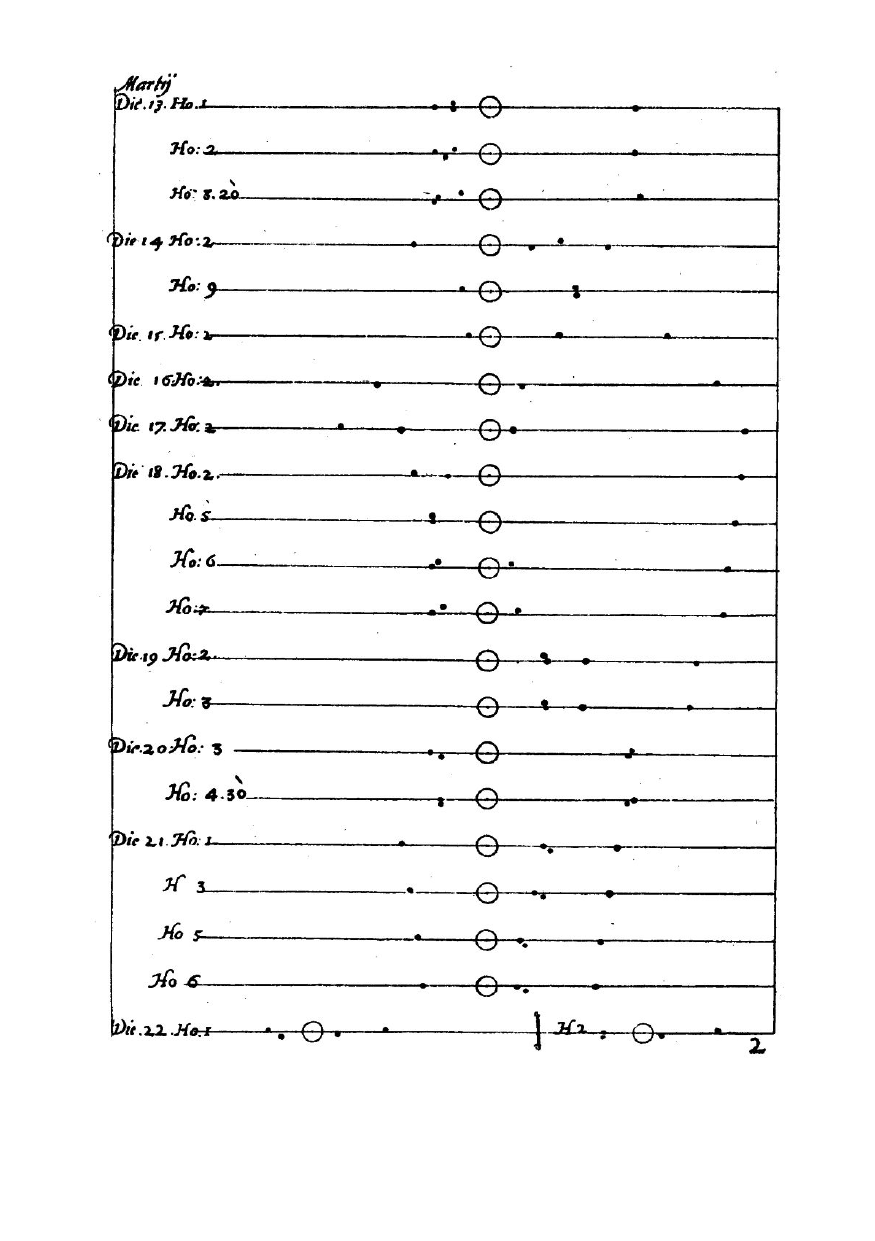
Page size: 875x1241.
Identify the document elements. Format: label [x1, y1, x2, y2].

picture [90, 60, 794, 1068]
